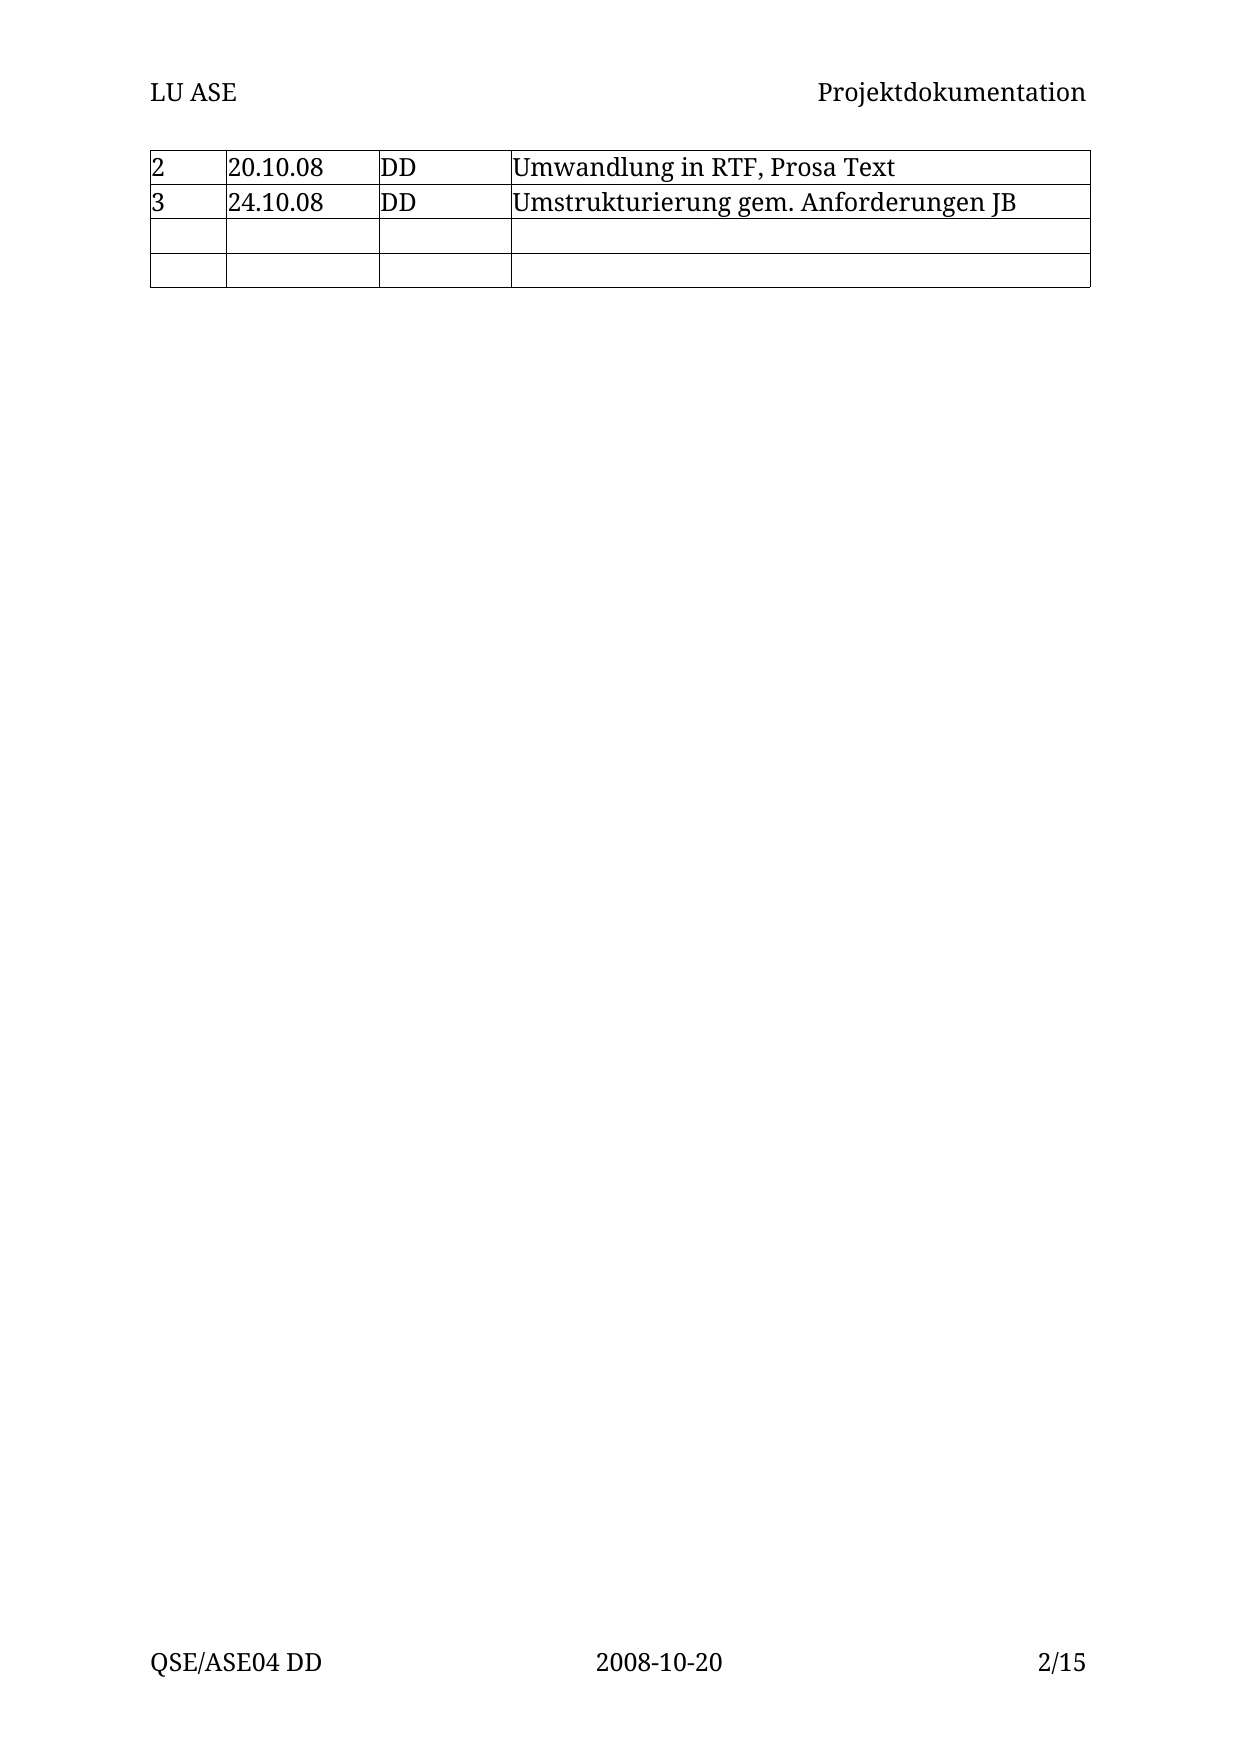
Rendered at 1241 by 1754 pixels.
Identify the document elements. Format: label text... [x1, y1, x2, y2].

table_cell [380, 219, 511, 252]
table_cell 24.10.08 [227, 185, 379, 218]
table_cell DD [380, 151, 511, 184]
table_cell Umwandlung in RTF, Prosa Text [512, 151, 1090, 184]
table_cell [227, 219, 379, 252]
table_cell [512, 219, 1090, 252]
table_cell 3 [151, 185, 226, 218]
table_cell Umstrukturierung gem. Anforderungen JB [512, 185, 1090, 218]
table_cell 2 [151, 151, 226, 184]
table_cell [151, 219, 226, 252]
table_cell 20.10.08 [227, 151, 379, 184]
table_cell [227, 254, 379, 287]
table_cell [512, 254, 1090, 287]
table_cell [151, 254, 226, 287]
table_cell DD [380, 185, 511, 218]
table_cell [380, 254, 511, 287]
